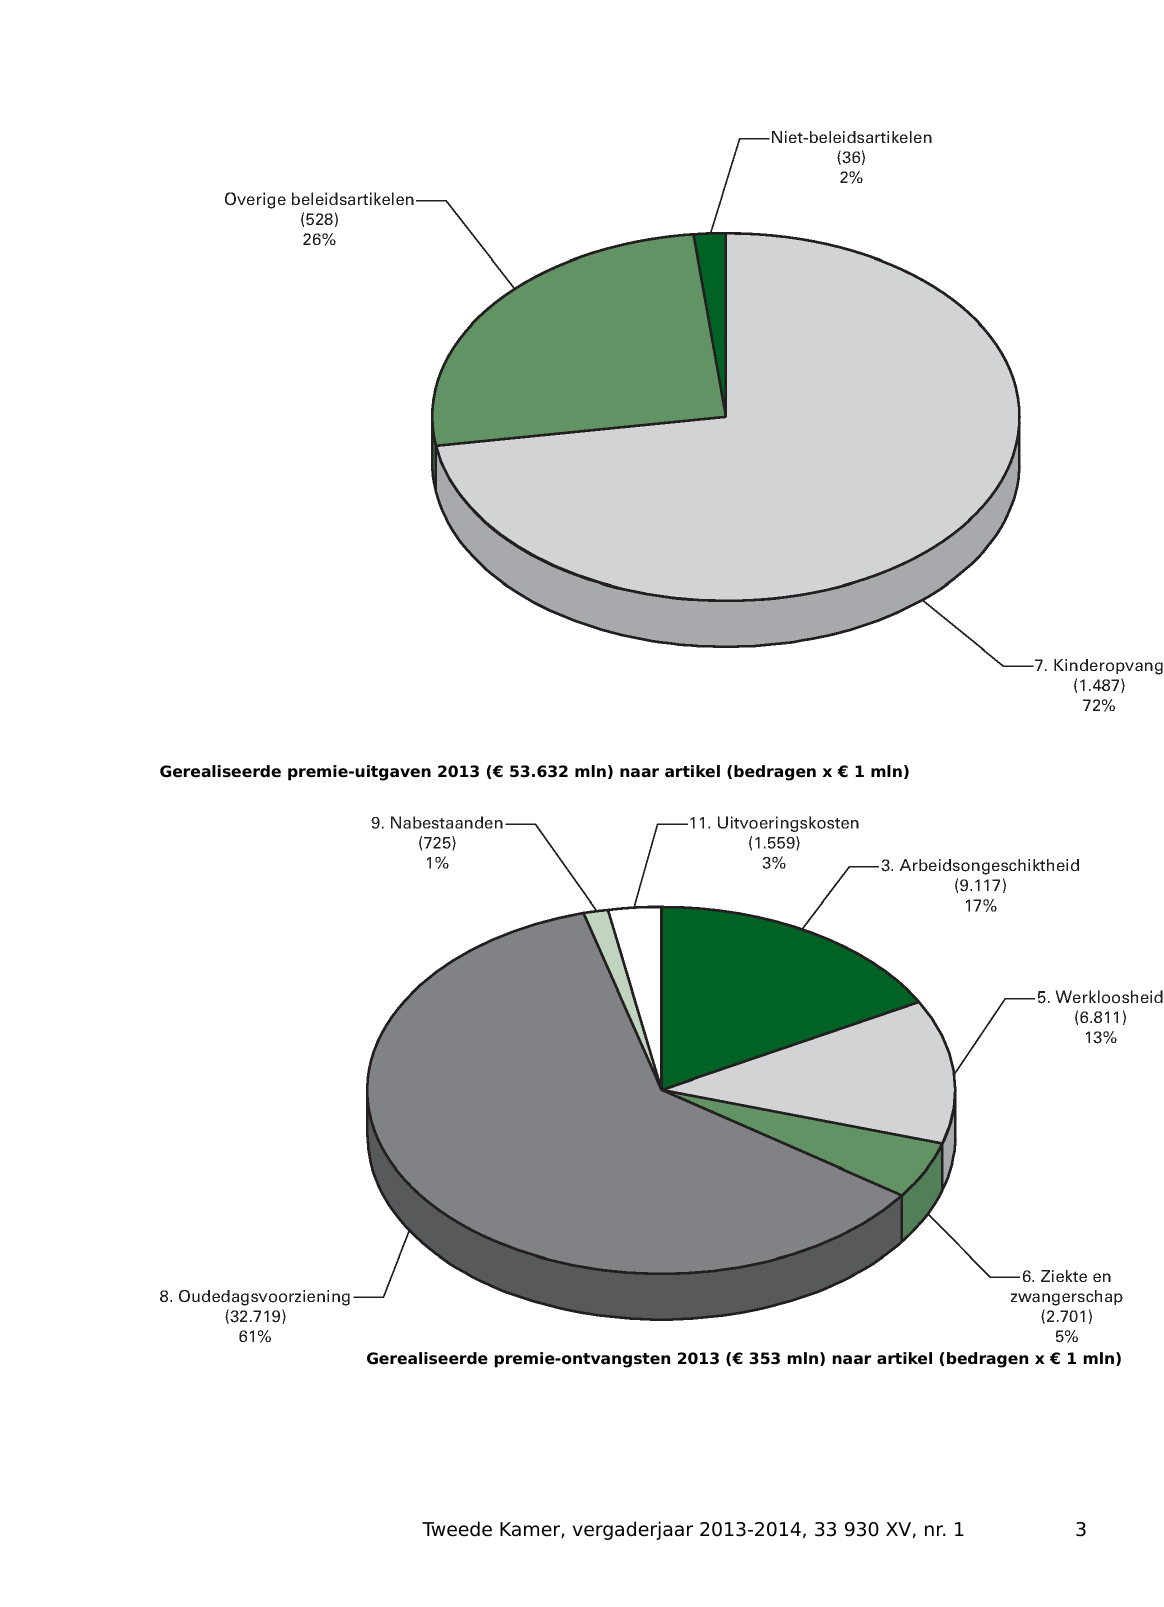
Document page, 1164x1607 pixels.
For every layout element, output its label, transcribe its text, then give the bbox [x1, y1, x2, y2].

picture [159, 814, 1164, 1346]
text Gerealiseerde premie-ontvangsten 2013 (€ 353 mln) naar artikel (bedragen x € 1 mln) [366, 1350, 1163, 1368]
text Gerealiseerde premie-uitgaven 2013 (€ 53.632 mln) naar artikel (bedragen x € 1 mln) [159, 763, 1163, 781]
picture [224, 130, 1164, 715]
